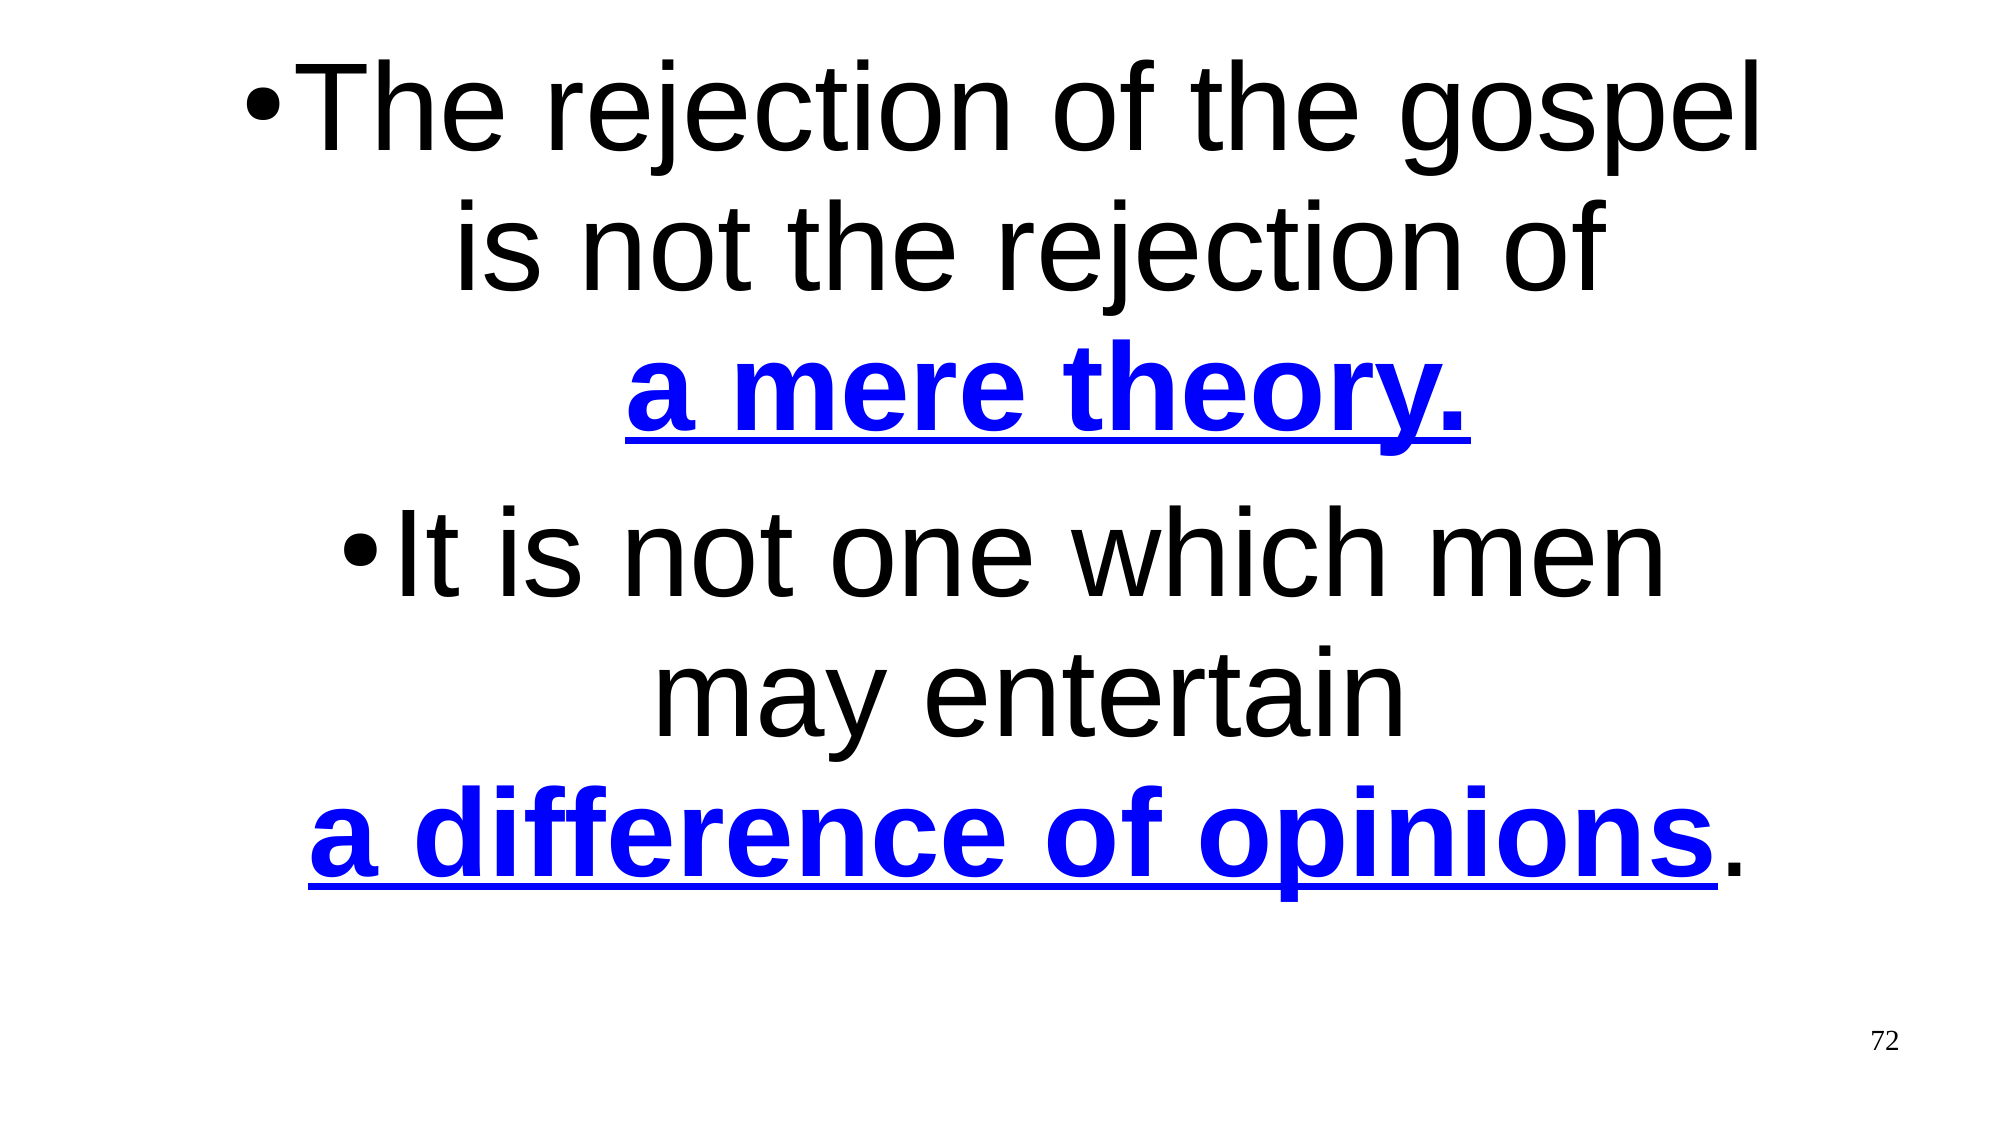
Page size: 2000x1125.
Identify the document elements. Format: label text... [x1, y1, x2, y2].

list The rejection of the gospel is not the rejection of a mere theory. It is not one which men may entertain a difference of opinions. [37, 37, 1988, 1088]
